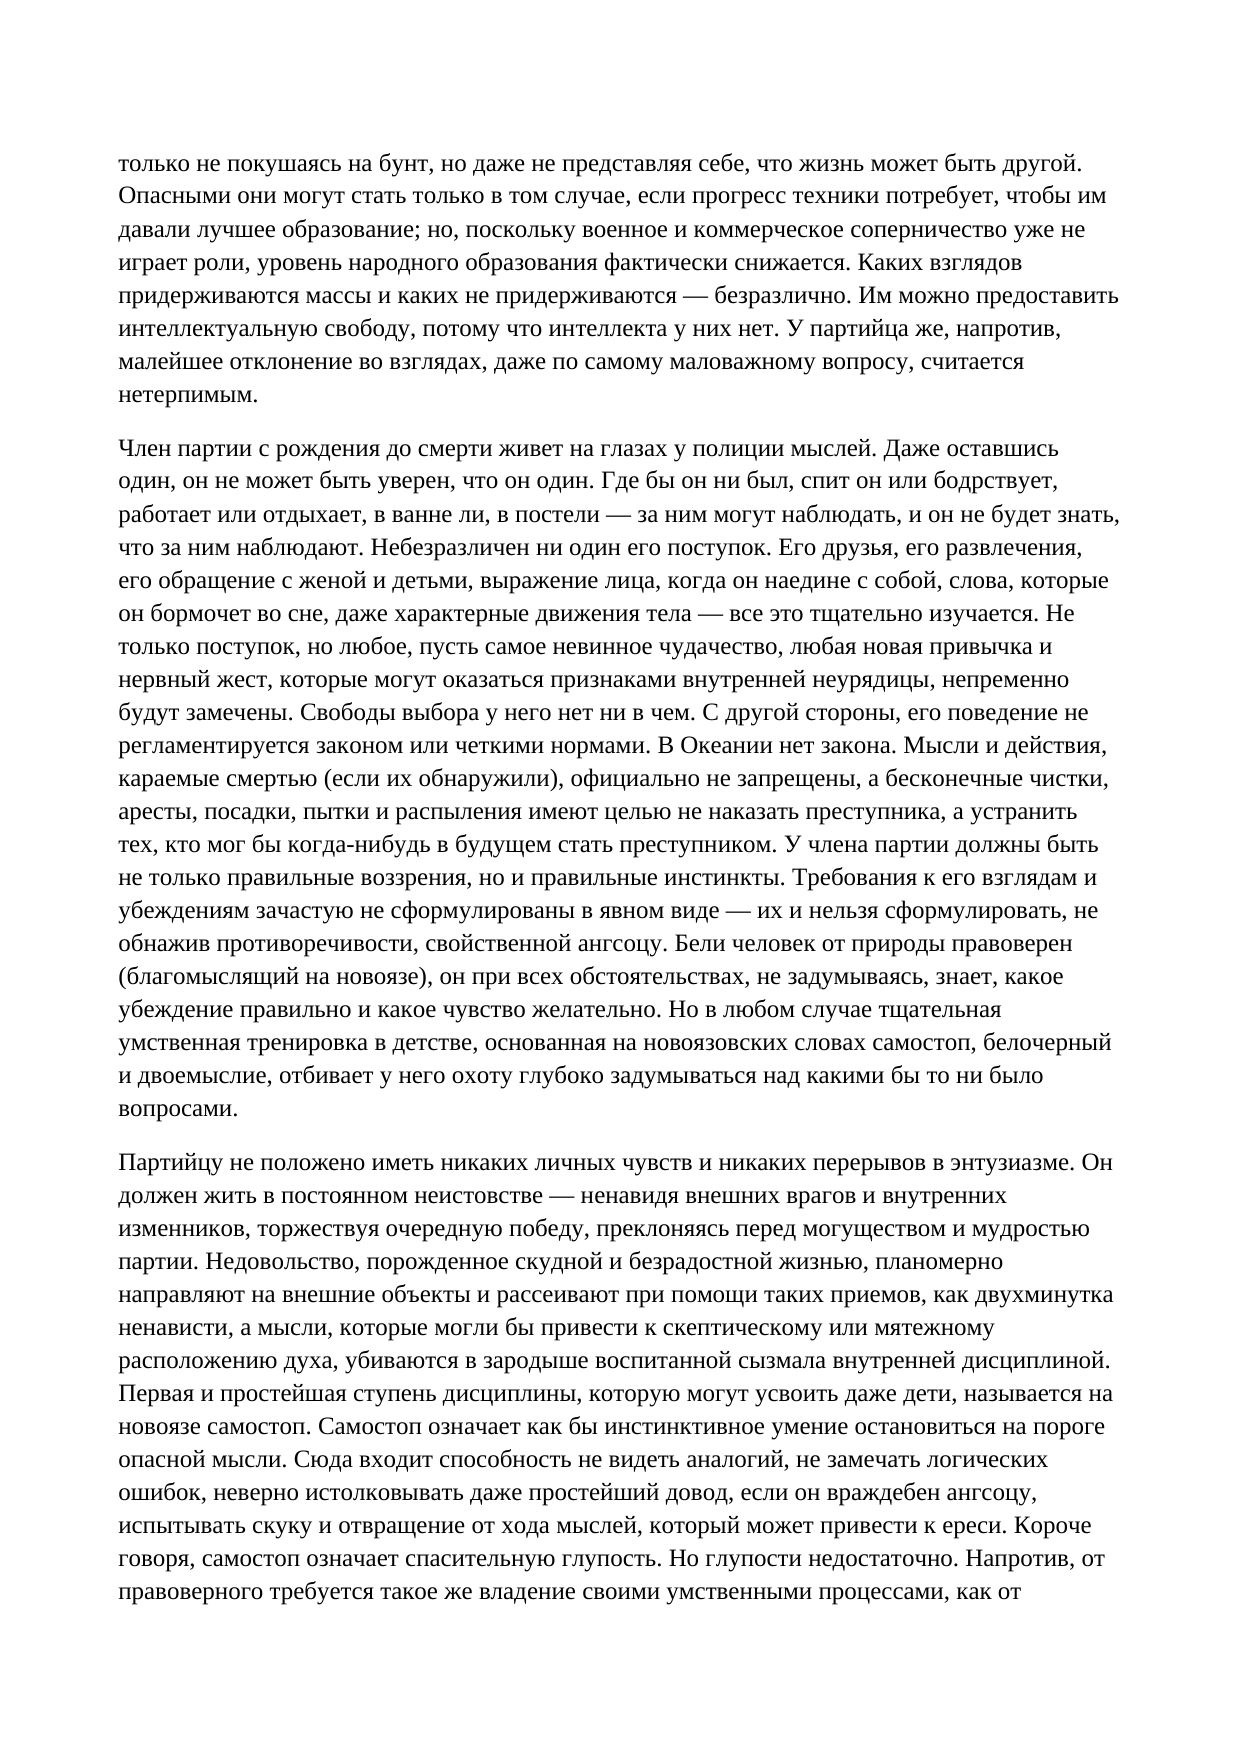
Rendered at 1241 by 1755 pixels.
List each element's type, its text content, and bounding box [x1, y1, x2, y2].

text Партийцу не положено иметь никаких личных чувств и никаких перерывов в энтузиазме. Он должен жить в постоянном неистовстве — ненавидя внешних врагов и внутренних изменников, торжествуя очередную победу, преклоняясь перед могуществом и мудростью партии. Недовольство, порожденное скудной и безрадостной жизнью, планомерно направляют на внешние объекты и рассеивают при помощи таких приемов, как двухминутка ненависти, а мысли, которые могли бы привести к скептическому или мятежному расположению духа, убиваются в зародыше воспитанной сызмала внутренней дисциплиной. Первая и простейшая ступень дисциплины, которую могут усвоить даже дети, называется на новоязе самостоп. Самостоп означает как бы инстинктивное умение остановиться на пороге опасной мысли. Сюда входит способность не видеть аналогий, не замечать логических ошибок, неверно истолковывать даже простейший довод, если он враждебен ангсоцу, испытывать скуку и отвращение от хода мыслей, который может привести к ереси. Короче говоря, самостоп означает спасительную глупость. Но глупости недостаточно. Напротив, от правоверного требуется такое же владение своими умственными процессами, как от [118, 1147, 1122, 1605]
text только не покушаясь на бунт, но даже не представляя себе, что жизнь может быть другой. Опасными они могут стать только в том случае, если прогресс техники потребует, чтобы им давали лучшее образование; но, поскольку военное и коммерческое соперничество уже не играет роли, уровень народного образования фактически снижается. Каких взглядов придерживаются массы и каких не придерживаются — безразлично. Им можно предоставить интеллектуальную свободу, потому что интеллекта у них нет. У партийца же, напротив, малейшее отклонение во взглядах, даже по самому маловажному вопросу, считается нетерпимым. [118, 148, 1122, 407]
text Член партии с рождения до смерти живет на глазах у полиции мыслей. Даже оставшись один, он не может быть уверен, что он один. Где бы он ни был, спит он или бодрствует, работает или отдыхает, в ванне ли, в постели — за ним могут наблюдать, и он не будет знать, что за ним наблюдают. Небезразличен ни один его поступок. Его друзья, его развлечения, его обращение с женой и детьми, выражение лица, когда он наедине с собой, слова, которые он бормочет во сне, даже характерные движения тела — все это тщательно изучается. Не только поступок, но любое, пусть самое невинное чудачество, любая новая привычка и нервный жест, которые могут оказаться признаками внутренней неурядицы, непременно будут замечены. Свободы выбора у него нет ни в чем. С другой стороны, его поведение не регламентируется законом или четкими нормами. В Океании нет закона. Мысли и действия, караемые смертью (если их обнаружили), официально не запрещены, а бесконечные чистки, аресты, посадки, пытки и распыления имеют целью не наказать преступника, а устранить тех, кто мог бы когда-нибудь в будущем стать преступником. У члена партии должны быть не только правильные воззрения, но и правильные инстинкты. Требования к его взглядам и убеждениям зачастую не сформулированы в явном виде — их и нельзя сформулировать, не обнажив противоречивости, свойственной ангсоцу. Бели человек от природы правоверен (благомыслящий на новоязе), он при всех обстоятельствах, не задумываясь, знает, какое убеждение правильно и какое чувство желательно. Но в любом случае тщательная умственная тренировка в детстве, основанная на новоязовских словах самостоп, белочерный и двоемыслие, отбивает у него охоту глубоко задумываться над какими бы то ни было вопросами. [118, 433, 1122, 1122]
